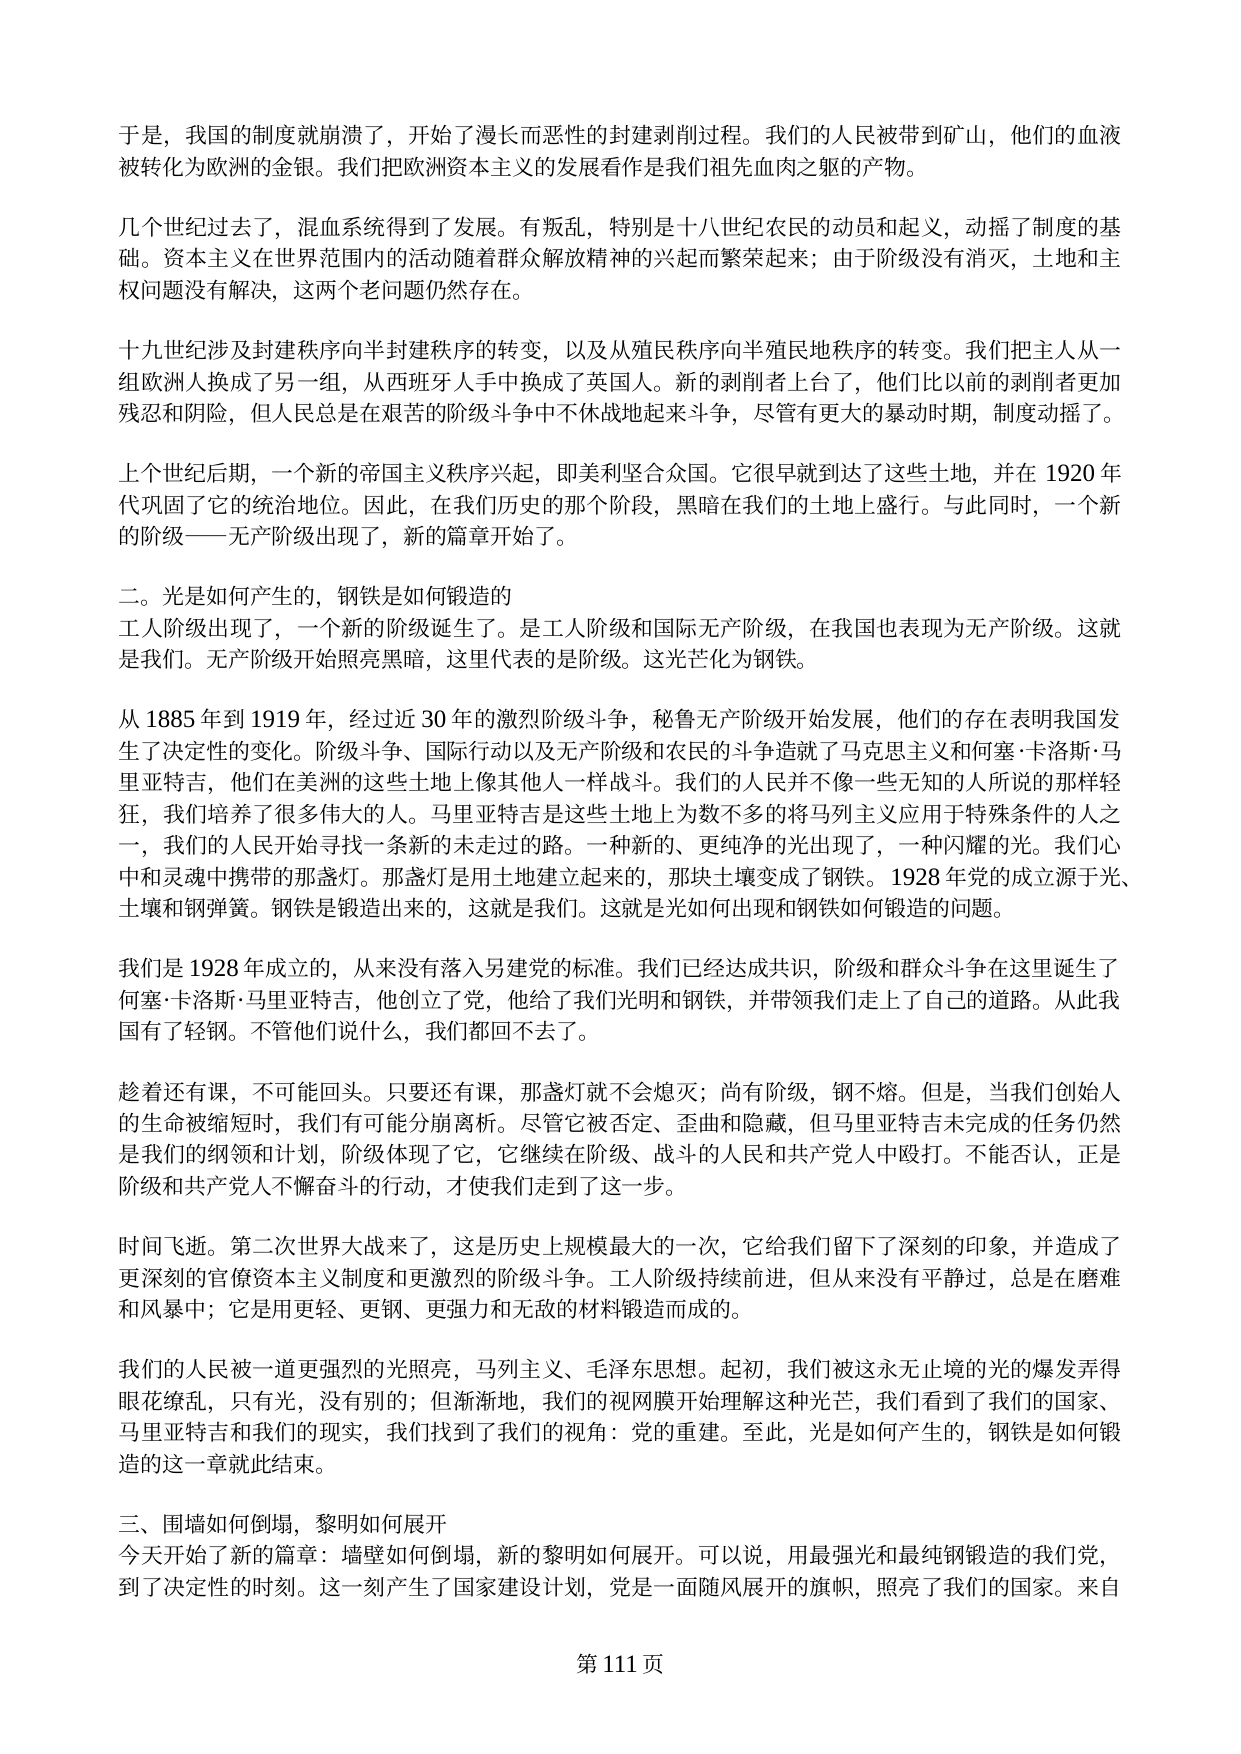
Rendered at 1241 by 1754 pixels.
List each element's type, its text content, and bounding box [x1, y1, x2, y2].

text 二。光是如何产生的，钢铁是如何锻造的 [118, 579, 1122, 611]
text 十九世纪涉及封建秩序向半封建秩序的转变，以及从殖民秩序向半殖民地秩序的转变。我们把主人从一组欧洲人换成了另一组，从西班牙人手中换成了英国人。新的剥削者上台了，他们比以前的剥削者更加残忍和阴险，但人民总是在艰苦的阶级斗争中不休战地起来斗争，尽管有更大的暴动时期，制度动摇了。 [118, 333, 1122, 428]
text 时间飞逝。第二次世界大战来了，这是历史上规模最大的一次，它给我们留下了深刻的印象，并造成了更深刻的官僚资本主义制度和更激烈的阶级斗争。工人阶级持续前进，但从来没有平静过，总是在磨难和风暴中；它是用更轻、更钢、更强力和无敌的材料锻造而成的。 [118, 1229, 1122, 1324]
text 于是，我国的制度就崩溃了，开始了漫长而恶性的封建剥削过程。我们的人民被带到矿山，他们的血液被转化为欧洲的金银。我们把欧洲资本主义的发展看作是我们祖先血肉之躯的产物。 [118, 118, 1122, 181]
text 三、围墙如何倒塌，黎明如何展开 [118, 1507, 1122, 1538]
text 我们的人民被一道更强烈的光照亮，马列主义、毛泽东思想。起初，我们被这永无止境的光的爆发弄得眼花缭乱，只有光，没有别的；但渐渐地，我们的视网膜开始理解这种光芒，我们看到了我们的国家、马里亚特吉和我们的现实，我们找到了我们的视角：党的重建。至此，光是如何产生的，钢铁是如何锻造的这一章就此结束。 [118, 1352, 1122, 1478]
text 从1885年到1919年，经过近30年的激烈阶级斗争，秘鲁无产阶级开始发展，他们的存在表明我国发生了决定性的变化。阶级斗争、国际行动以及无产阶级和农民的斗争造就了马克思主义和何塞·卡洛斯·马里亚特吉，他们在美洲的这些土地上像其他人一样战斗。我们的人民并不像一些无知的人所说的那样轻狂，我们培养了很多伟大的人。马里亚特吉是这些土地上为数不多的将马列主义应用于特殊条件的人之一，我们的人民开始寻找一条新的未走过的路。一种新的、更纯净的光出现了，一种闪耀的光。我们心中和灵魂中携带的那盏灯。那盏灯是用土地建立起来的，那块土壤变成了钢铁。1928年党的成立源于光、土壤和钢弹簧。钢铁是锻造出来的，这就是我们。这就是光如何出现和钢铁如何锻造的问题。 [118, 703, 1122, 923]
text 我们是1928年成立的，从来没有落入另建党的标准。我们已经达成共识，阶级和群众斗争在这里诞生了何塞·卡洛斯·马里亚特吉，他创立了党，他给了我们光明和钢铁，并带领我们走上了自己的道路。从此我国有了轻钢。不管他们说什么，我们都回不去了。 [118, 952, 1122, 1046]
text 上个世纪后期，一个新的帝国主义秩序兴起，即美利坚合众国。它很早就到达了这些土地，并在1920年代巩固了它的统治地位。因此，在我们历史的那个阶段，黑暗在我们的土地上盛行。与此同时，一个新的阶级——无产阶级出现了，新的篇章开始了。 [118, 456, 1122, 551]
text 今天开始了新的篇章：墙壁如何倒塌，新的黎明如何展开。可以说，用最强光和最纯钢锻造的我们党，到了决定性的时刻。这一刻产生了国家建设计划，党是一面随风展开的旗帜，照亮了我们的国家。来自 [118, 1538, 1122, 1601]
text 几个世纪过去了，混血系统得到了发展。有叛乱，特别是十八世纪农民的动员和起义，动摇了制度的基础。资本主义在世界范围内的活动随着群众解放精神的兴起而繁荣起来；由于阶级没有消灭，土地和主权问题没有解决，这两个老问题仍然存在。 [118, 210, 1122, 304]
text 工人阶级出现了，一个新的阶级诞生了。是工人阶级和国际无产阶级，在我国也表现为无产阶级。这就是我们。无产阶级开始照亮黑暗，这里代表的是阶级。这光芒化为钢铁。 [118, 611, 1122, 674]
text 趁着还有课，不可能回头。只要还有课，那盏灯就不会熄灭；尚有阶级，钢不熔。但是，当我们创始人的生命被缩短时，我们有可能分崩离析。尽管它被否定、歪曲和隐藏，但马里亚特吉未完成的任务仍然是我们的纲领和计划，阶级体现了它，它继续在阶级、战斗的人民和共产党人中殴打。不能否认，正是阶级和共产党人不懈奋斗的行动，才使我们走到了这一步。 [118, 1075, 1122, 1201]
